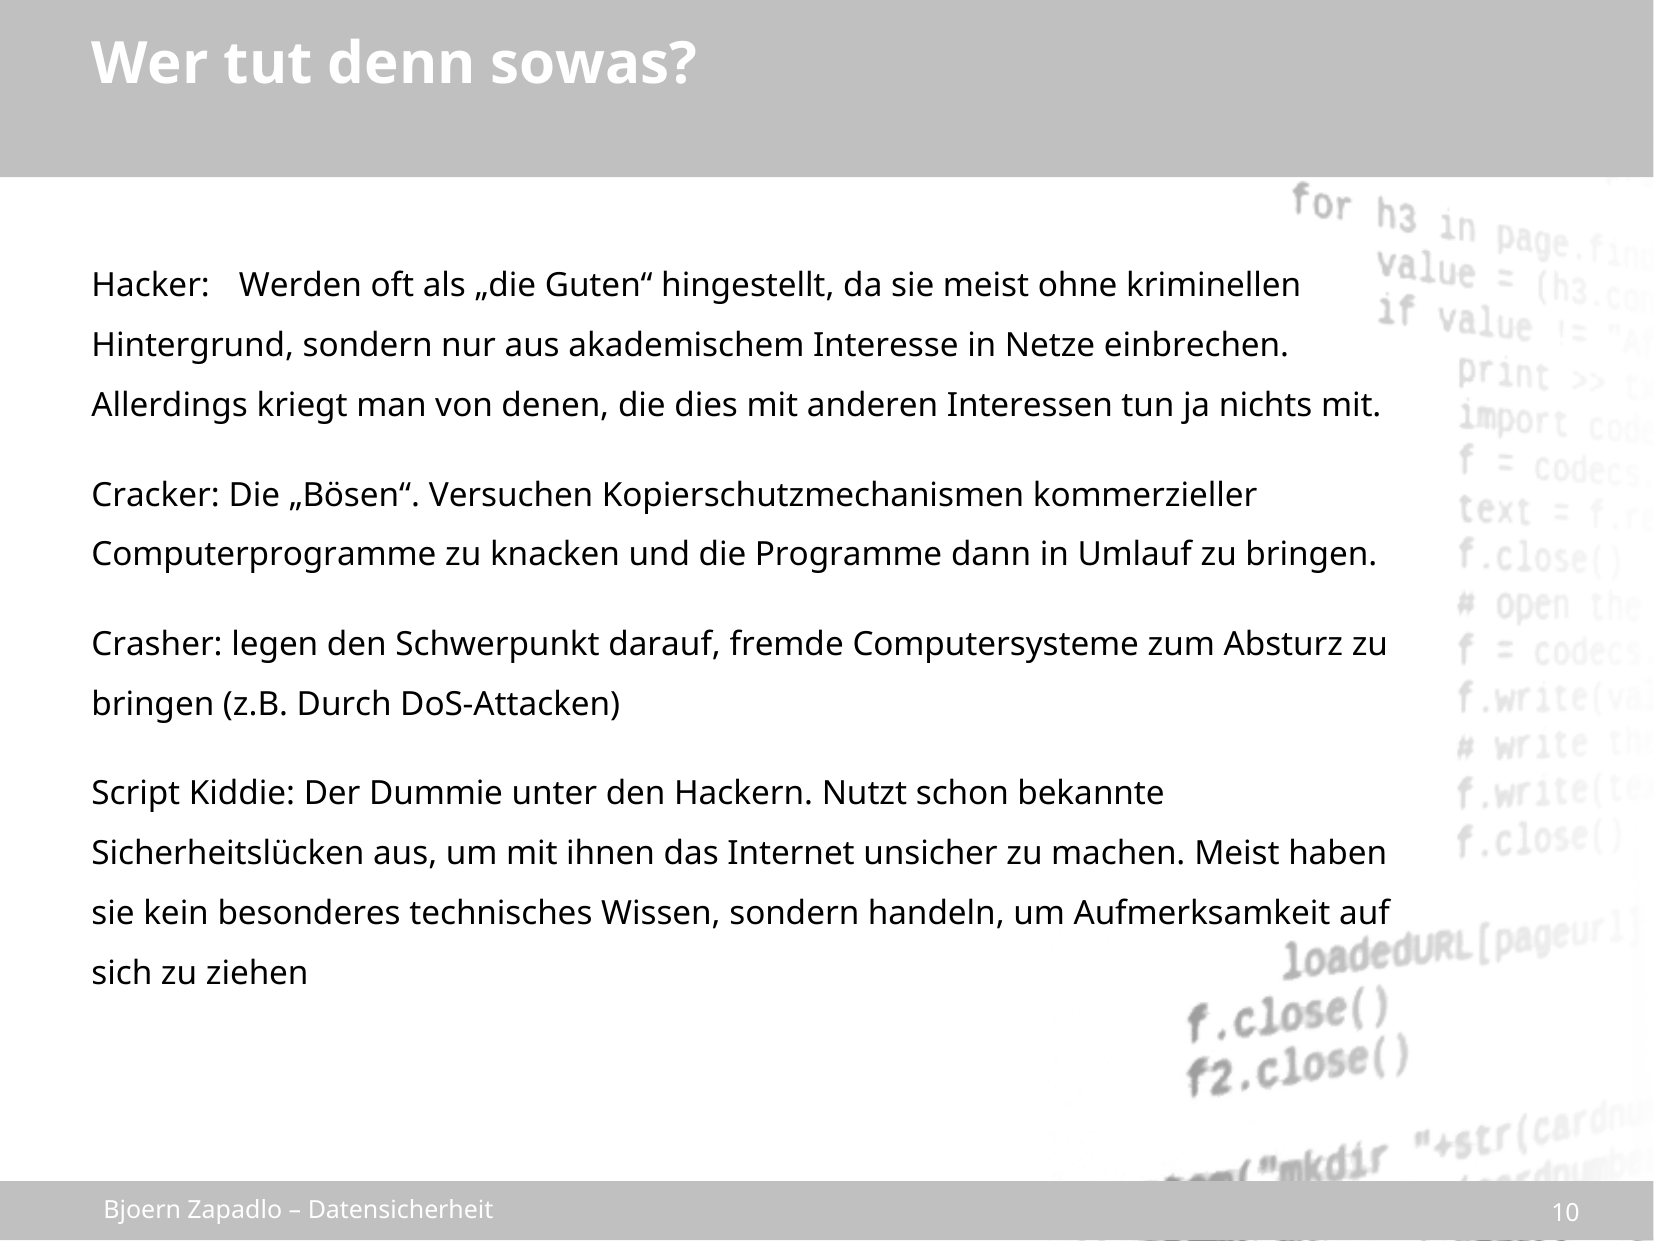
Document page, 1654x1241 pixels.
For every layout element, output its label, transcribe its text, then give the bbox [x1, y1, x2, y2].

text_box Wer tut denn sowas? [76, 17, 1444, 104]
text_box Hacker: Werden oft als „die Guten“ hingestellt, da sie meist ohne kriminellen Hintergrund, sondern nur aus akademischem Interesse in Netze einbrechen. Allerdings kriegt man von denen, die dies mit anderen Interessen tun ja nichts mit. Cracker: Die „Bösen“. Versuchen Kopierschutzmechanismen kommerzieller Computerprogramme zu knacken und die Programme dann in Umlauf zu bringen. Crasher: legen den Schwerpunkt darauf, fremde Computersysteme zum Absturz zu bringen (z.B. Durch DoS-Attacken) Script Kiddie: Der Dummie unter den Hackern. Nutzt schon bekannte Sicherheitslücken aus, um mit ihnen das Internet unsicher zu machen. Meist haben sie kein besonderes technisches Wissen, sondern handeln, um Aufmerksamkeit auf sich zu ziehen [76, 236, 1432, 999]
picture [0, 178, 1654, 1181]
